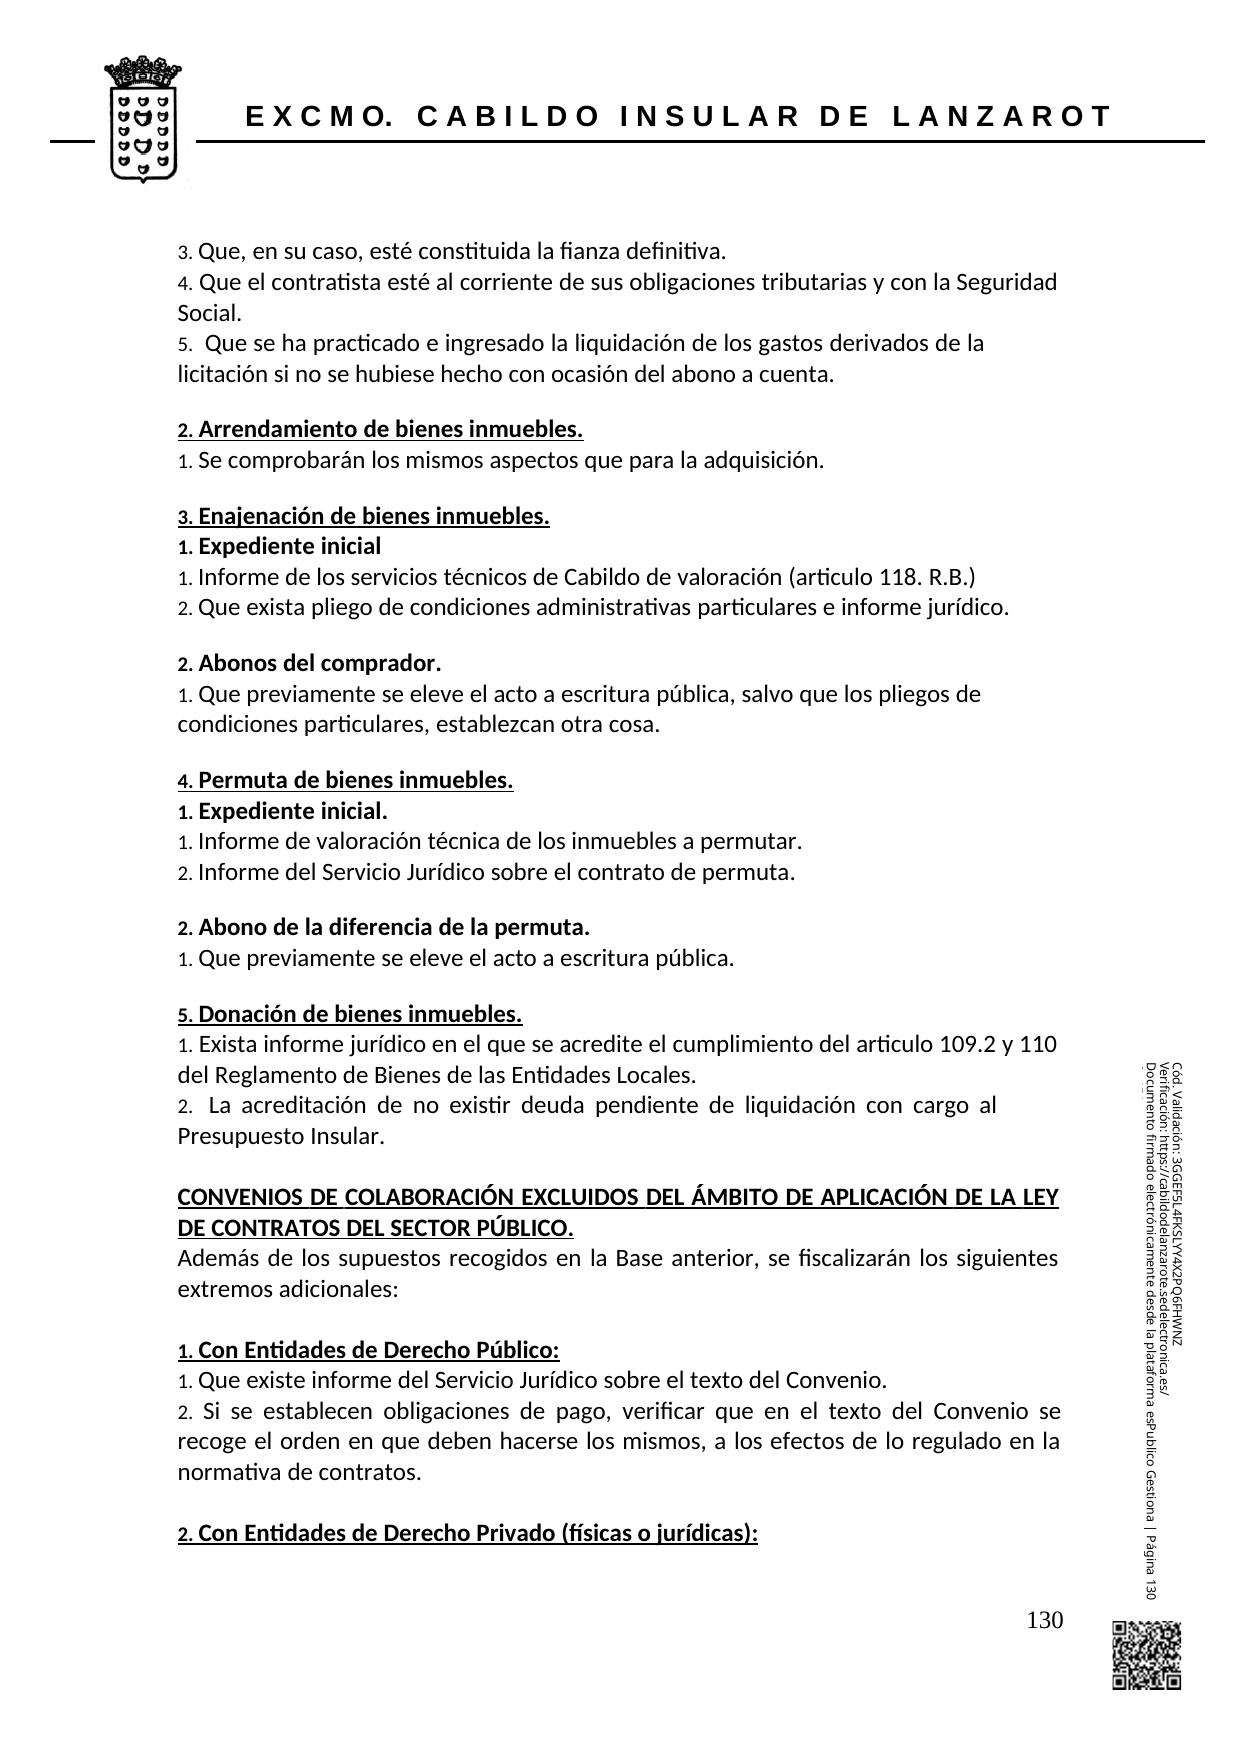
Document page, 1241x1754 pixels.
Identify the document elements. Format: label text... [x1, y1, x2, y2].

list Cód. Validación: 3GGEF5L4FKSLYY4X2PQ6FHWNZ [1171, 1062, 1184, 1611]
subtitle 2. Abono de la diferencia de la permuta. [177, 912, 1192, 942]
list Informe del Servicio Jurídico sobre el contrato de permuta. [177, 856, 1192, 886]
subtitle 5. Donación de bienes inmuebles. [177, 998, 1192, 1028]
subtitle CONVENIOS DE COLABORACIÓN EXCLUIDOS DEL ÁMBITO DE APLICACIÓN DE LA LEY DE CONTRATOS DEL SECTOR PÚBLICO. [177, 1181, 1068, 1242]
picture [1112, 1621, 1182, 1690]
list La acreditación de no existir deuda pendiente de liquidación con cargo al Presupuesto Insular. [177, 1090, 1062, 1151]
list Que el contratista esté al corriente de sus obligaciones tributarias y con la Seguridad Social. [177, 266, 1062, 327]
list Informe de valoración técnica de los inmuebles a permutar. [177, 825, 1192, 856]
text 1. Expediente inicial [177, 530, 1192, 561]
text 1. Que previamente se eleve el acto a escritura pública. [177, 942, 1192, 973]
picture [95, 39, 196, 193]
subtitle 2. Con Entidades de Derecho Privado (físicas o jurídicas): [177, 1517, 1143, 1547]
list Si se establecen obligaciones de pago, verificar que en el texto del Convenio se recoge el orden en que deben hacerse los mismos, a los efectos de lo regulado en la normativa de contratos. [177, 1395, 1063, 1486]
text 130 [164, 1605, 1063, 1634]
text 1. Se comprobarán los mismos aspectos que para la adquisición. [177, 444, 1192, 474]
list Que se ha practicado e ingresado la liquidación de los gastos derivados de la licitación si no se hubiese hecho con ocasión del abono a cuenta. [177, 327, 1061, 388]
subtitle 1. Con Entidades de Derecho Público: [177, 1334, 1143, 1364]
list Que existe informe del Servicio Jurídico sobre el texto del Convenio. [177, 1364, 1143, 1395]
text 1. Expediente inicial. [177, 795, 1192, 825]
subtitle 2. Arrendamiento de bienes inmuebles. [177, 414, 1192, 444]
list Que, en su caso, esté constituida la fianza definitiva. [177, 236, 1192, 266]
list Verificación: https://cabildodelanzarote.sedelectronica.es/ [1158, 1062, 1171, 1611]
subtitle 2. Abonos del comprador. [177, 647, 1192, 678]
subtitle 4. Permuta de bienes inmuebles. [177, 764, 1192, 795]
list Exista informe jurídico en el que se acredite el cumplimiento del articulo 109.2 y 110 del Reglamento de Bienes de las Entidades Locales. [177, 1029, 1061, 1090]
list Documento firmado electrónicamente desde la plataforma esPublico Gestiona | Página 130 de 151 [1143, 1062, 1158, 1611]
list Informe de los servicios técnicos de Cabildo de valoración (articulo 118. R.B.) [177, 561, 1192, 591]
text Además de los supuestos recogidos en la Base anterior, se fiscalizarán los siguientes extremos adicionales: [177, 1242, 1068, 1303]
text 1. Que previamente se eleve el acto a escritura pública, salvo que los pliegos de condiciones particulares, establezcan otra cosa. [177, 678, 1068, 739]
list Que exista pliego de condiciones administrativas particulares e informe jurídico. [177, 591, 1192, 622]
subtitle 3. Enajenación de bienes inmuebles. [177, 500, 1192, 530]
